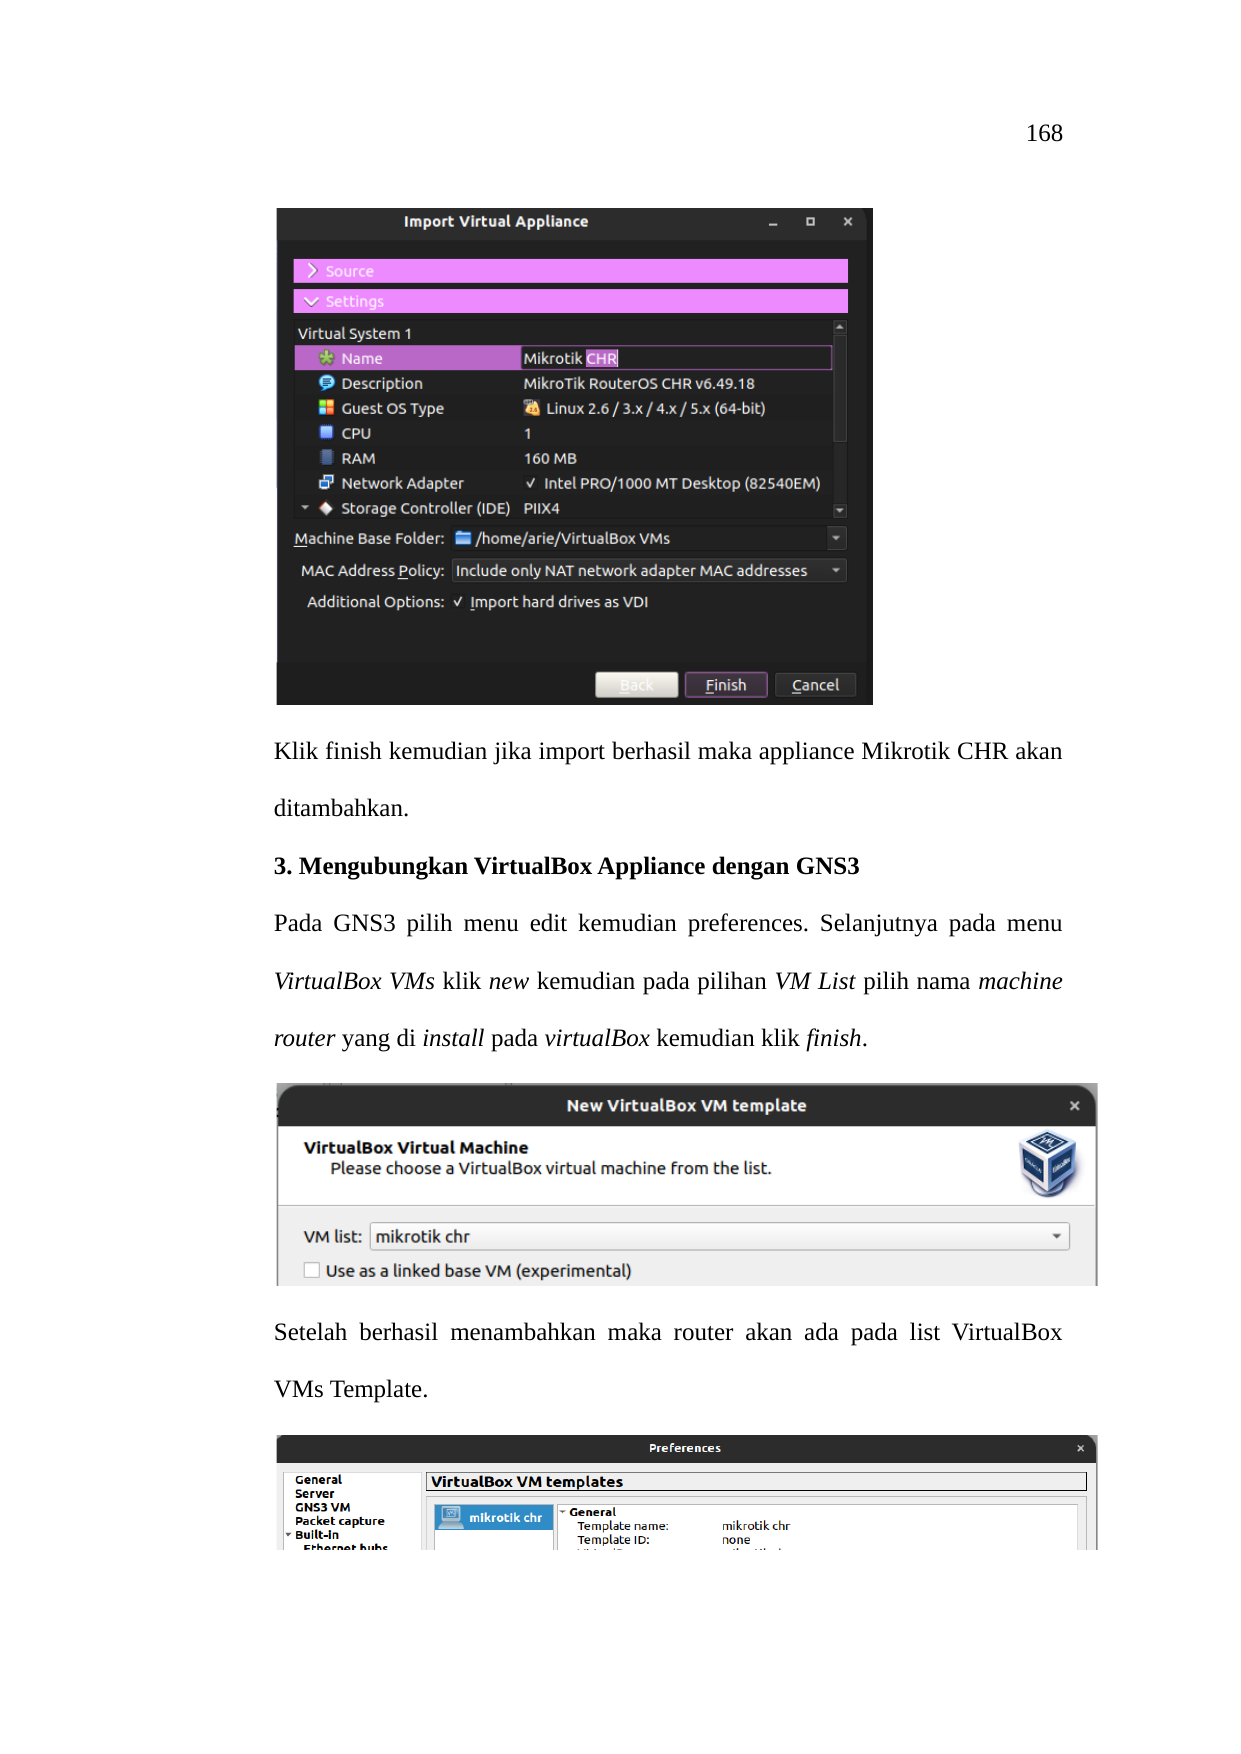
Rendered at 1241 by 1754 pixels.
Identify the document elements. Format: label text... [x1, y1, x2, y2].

picture [276, 1083, 1098, 1286]
picture [276, 1435, 1098, 1550]
list Pada GNS3 pilih menu edit kemudian preferences. Selanjutnya pada menu VirtualBox VMs klik new kemudian pada pilihan VM List pilih nama machine router yang di install pada virtualBox kemudian klik finish. [236, 908, 1063, 1052]
list Setelah berhasil menambahkan maka router akan ada pada list VirtualBox VMs Template. [236, 1317, 1063, 1403]
picture [276, 208, 873, 705]
list 3. Mengubungkan VirtualBox Appliance dengan GNS3 [236, 851, 1063, 880]
list Klik finish kemudian jika import berhasil maka appliance Mikrotik CHR akan ditambahkan. [236, 736, 1063, 822]
